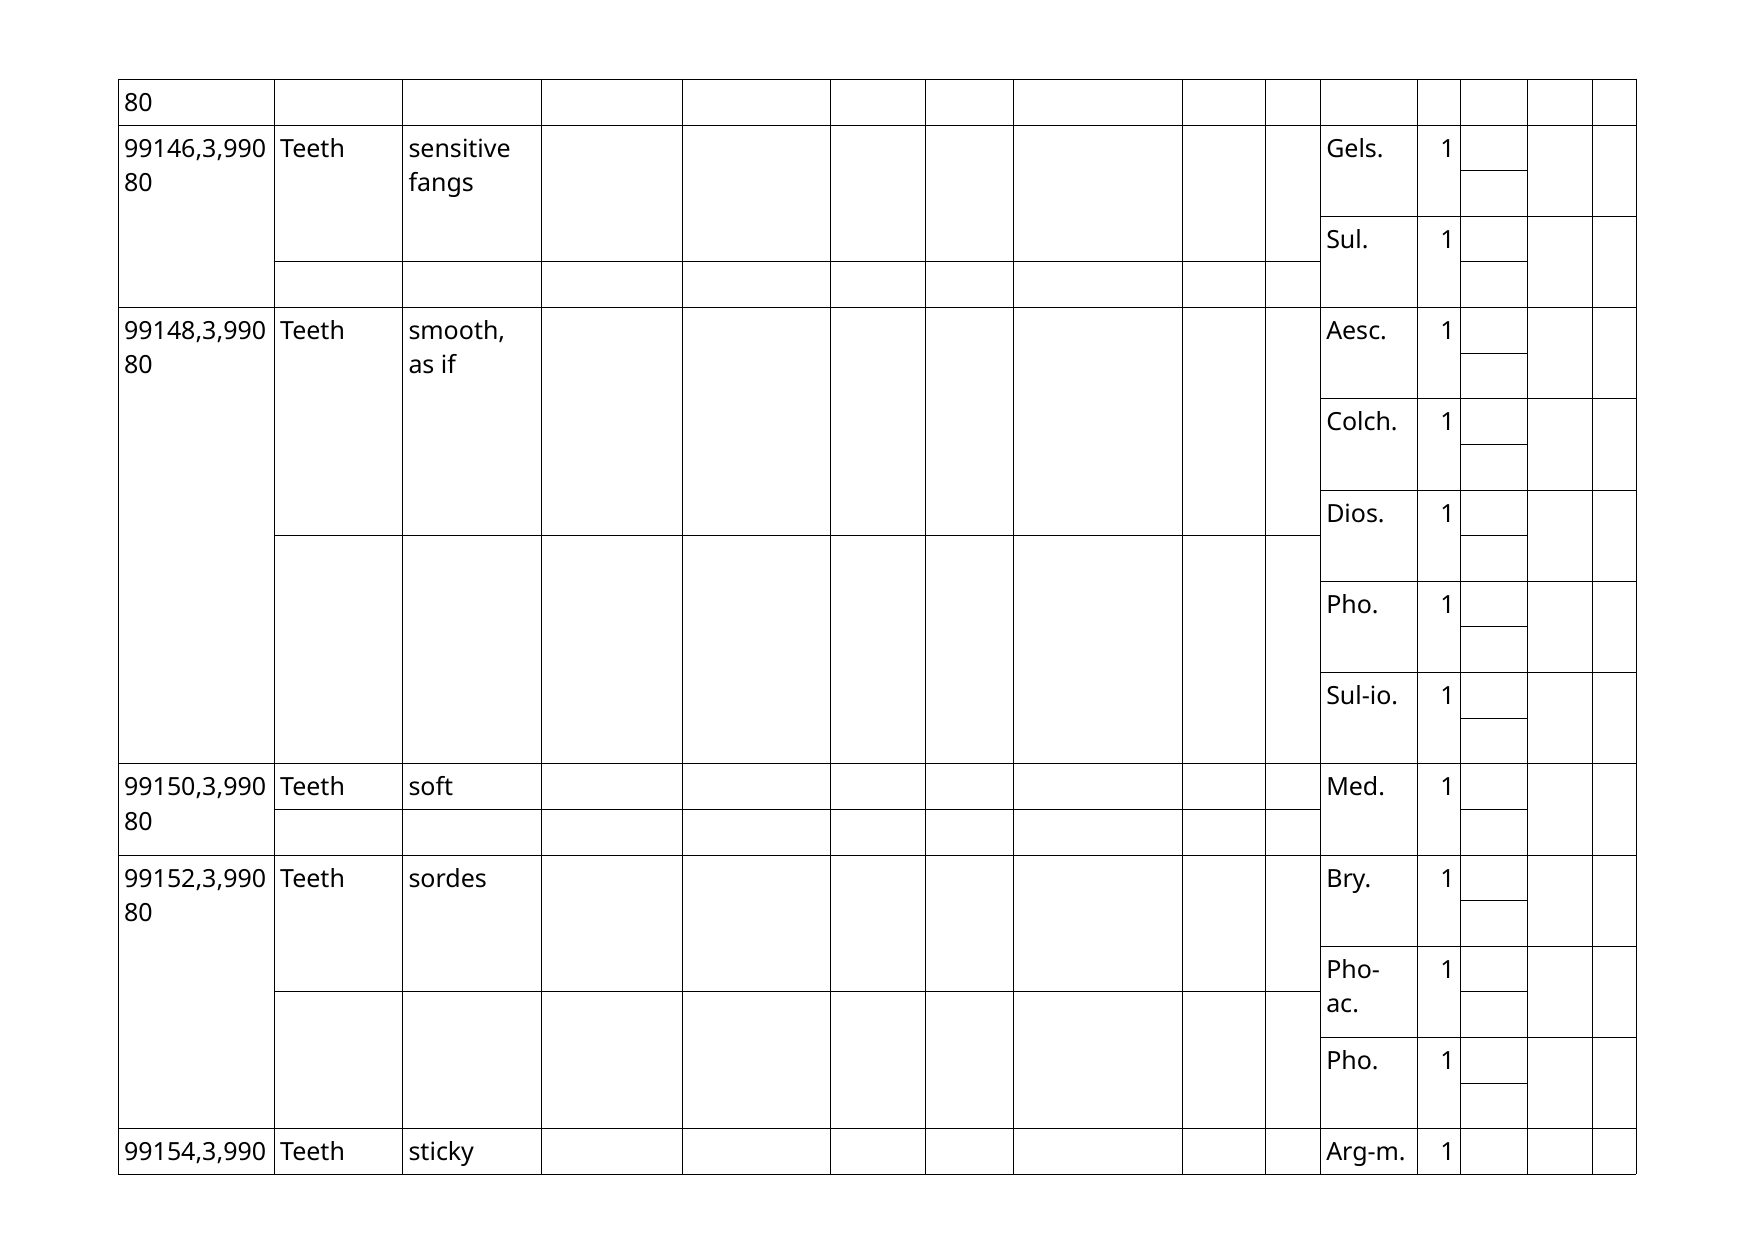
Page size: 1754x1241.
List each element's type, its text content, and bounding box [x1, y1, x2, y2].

table_cell 1 [1418, 399, 1460, 489]
table_cell [1528, 673, 1592, 763]
table_cell [1266, 992, 1320, 1128]
table_cell [831, 308, 925, 535]
table_cell [1528, 1129, 1592, 1174]
table_cell 99146,3,99080 [119, 126, 274, 307]
table_cell Teeth [275, 856, 402, 991]
table_cell [1266, 80, 1320, 124]
table_cell [542, 80, 682, 124]
table_cell [275, 80, 402, 124]
table_cell [1461, 262, 1527, 307]
table_cell [1461, 217, 1527, 261]
table_cell [831, 810, 925, 854]
table_cell [275, 536, 402, 763]
table_cell [1183, 262, 1265, 307]
table_cell [831, 856, 925, 991]
table_cell soft [403, 764, 541, 809]
table_cell [1014, 810, 1182, 854]
table_cell [1528, 1038, 1592, 1128]
table_cell [1593, 856, 1636, 946]
table_cell [1418, 80, 1460, 124]
table_cell [1014, 262, 1182, 307]
table_cell [1266, 1129, 1320, 1174]
table_cell [926, 126, 1013, 261]
table_cell [926, 810, 1013, 854]
table_cell [926, 992, 1013, 1128]
table_cell smooth, as if [403, 308, 541, 535]
table_cell [403, 262, 541, 307]
table_cell [542, 1129, 682, 1174]
table_cell Teeth [275, 1129, 402, 1174]
table_cell [1183, 810, 1265, 854]
table_cell [1461, 992, 1527, 1037]
table_cell [926, 856, 1013, 991]
table_cell [831, 764, 925, 809]
table_cell [1321, 80, 1417, 124]
table_cell Aesc. [1321, 308, 1417, 398]
table_cell Dios. [1321, 491, 1417, 581]
table_cell [1014, 308, 1182, 535]
table_cell [275, 262, 402, 307]
table_cell [683, 764, 830, 809]
table_cell [1528, 947, 1592, 1037]
table_cell [1593, 582, 1636, 672]
table_cell [542, 262, 682, 307]
table_cell [275, 810, 402, 854]
table_cell [403, 80, 541, 124]
table_cell [1593, 1038, 1636, 1128]
table_cell [1461, 171, 1527, 216]
table_cell [1528, 126, 1592, 216]
table_cell [683, 536, 830, 763]
table_cell [1266, 308, 1320, 535]
table_cell [1528, 308, 1592, 398]
table_cell sordes [403, 856, 541, 991]
table_cell [1461, 719, 1527, 763]
table_cell [403, 536, 541, 763]
table_cell sticky [403, 1129, 541, 1174]
table_cell [1461, 582, 1527, 626]
table_cell [1593, 764, 1636, 854]
table_cell [1528, 582, 1592, 672]
table_cell [926, 536, 1013, 763]
table_cell [542, 856, 682, 991]
table_cell [683, 992, 830, 1128]
table_cell [1593, 80, 1636, 124]
table_cell Arg-m. [1321, 1129, 1417, 1174]
table_cell [1528, 399, 1592, 489]
table_cell [683, 810, 830, 854]
table_cell Med. [1321, 764, 1417, 854]
table_cell [1593, 947, 1636, 1037]
table_cell [683, 1129, 830, 1174]
table_cell 1 [1418, 856, 1460, 946]
table_cell [831, 126, 925, 261]
table_cell [1183, 536, 1265, 763]
table_cell [1593, 491, 1636, 581]
table_cell [683, 80, 830, 124]
table_cell [1183, 856, 1265, 991]
table_cell [683, 126, 830, 261]
table_cell sensitive fangs [403, 126, 541, 261]
table_cell [1461, 673, 1527, 718]
table_cell [683, 308, 830, 535]
table_cell 1 [1418, 947, 1460, 1037]
table_cell Pho. [1321, 582, 1417, 672]
table_cell [542, 810, 682, 854]
table_cell Sul. [1321, 217, 1417, 307]
table_cell [1593, 1129, 1636, 1174]
table_cell 1 [1418, 126, 1460, 216]
table_cell 1 [1418, 582, 1460, 672]
table_cell [1461, 1129, 1527, 1174]
table_cell Teeth [275, 308, 402, 535]
table_cell [1014, 126, 1182, 261]
table_cell [1266, 764, 1320, 809]
table_cell [1593, 126, 1636, 216]
table_cell [831, 80, 925, 124]
table_cell Teeth [275, 126, 402, 261]
table_cell [1461, 308, 1527, 353]
table_cell [1183, 80, 1265, 124]
table_cell [1183, 308, 1265, 535]
table_cell [1461, 627, 1527, 672]
table_cell [1014, 856, 1182, 991]
table_cell [1461, 764, 1527, 809]
table_cell [1461, 856, 1527, 900]
table_cell 99148,3,99080 [119, 308, 274, 763]
table_cell [1593, 673, 1636, 763]
table_cell [275, 992, 402, 1128]
table_cell Pho. [1321, 1038, 1417, 1128]
table_cell 80 [119, 80, 274, 124]
table_cell 99154,3,990 [119, 1129, 274, 1174]
table_cell [1183, 1129, 1265, 1174]
table_cell [1461, 126, 1527, 170]
table_cell 1 [1418, 1038, 1460, 1128]
table_cell [926, 80, 1013, 124]
table_cell [542, 126, 682, 261]
table_cell [1461, 445, 1527, 489]
table_cell [1528, 764, 1592, 854]
table_cell [542, 992, 682, 1128]
table_cell 1 [1418, 308, 1460, 398]
table_cell [1183, 126, 1265, 261]
table_cell [1528, 80, 1592, 124]
table_cell Pho-ac. [1321, 947, 1417, 1037]
table_cell [542, 536, 682, 763]
table_cell [1528, 856, 1592, 946]
table_cell Gels. [1321, 126, 1417, 216]
table_cell [1266, 126, 1320, 261]
table_cell 1 [1418, 1129, 1460, 1174]
table_cell [1461, 354, 1527, 398]
table_cell Bry. [1321, 856, 1417, 946]
table_cell [1266, 810, 1320, 854]
table_cell [1461, 947, 1527, 991]
table_cell [831, 536, 925, 763]
table_cell [1461, 491, 1527, 535]
table_cell [926, 262, 1013, 307]
table_cell [1014, 992, 1182, 1128]
table_cell [1461, 1084, 1527, 1128]
table_cell [683, 262, 830, 307]
table_cell [1528, 217, 1592, 307]
table_cell [1461, 399, 1527, 444]
table_cell Sul-io. [1321, 673, 1417, 763]
table_cell 99150,3,99080 [119, 764, 274, 854]
table_cell [1014, 1129, 1182, 1174]
table_cell [1461, 901, 1527, 946]
table_cell [1014, 764, 1182, 809]
table_cell [1593, 308, 1636, 398]
table_cell [1183, 992, 1265, 1128]
table_cell [1014, 536, 1182, 763]
table_cell [1266, 536, 1320, 763]
table_cell [1183, 764, 1265, 809]
table_cell [926, 1129, 1013, 1174]
table_cell [1461, 810, 1527, 854]
table_cell Teeth [275, 764, 402, 809]
table_cell 1 [1418, 764, 1460, 854]
table_cell 1 [1418, 673, 1460, 763]
table_cell [403, 992, 541, 1128]
table_cell [1593, 217, 1636, 307]
table_cell 1 [1418, 491, 1460, 581]
table_cell [926, 308, 1013, 535]
table_cell [1461, 536, 1527, 581]
table_cell [683, 856, 830, 991]
table_cell [1266, 262, 1320, 307]
table_cell [1266, 856, 1320, 991]
table_cell [831, 992, 925, 1128]
table_cell Colch. [1321, 399, 1417, 489]
table_cell [831, 262, 925, 307]
table_cell [1593, 399, 1636, 489]
table_cell [1461, 1038, 1527, 1083]
table_cell [1014, 80, 1182, 124]
table_cell 99152,3,99080 [119, 856, 274, 1128]
table_cell [1528, 491, 1592, 581]
table_cell [403, 810, 541, 854]
table_cell [542, 308, 682, 535]
table_cell 1 [1418, 217, 1460, 307]
table_cell [831, 1129, 925, 1174]
table_cell [926, 764, 1013, 809]
table_cell [542, 764, 682, 809]
table_cell [1461, 80, 1527, 124]
